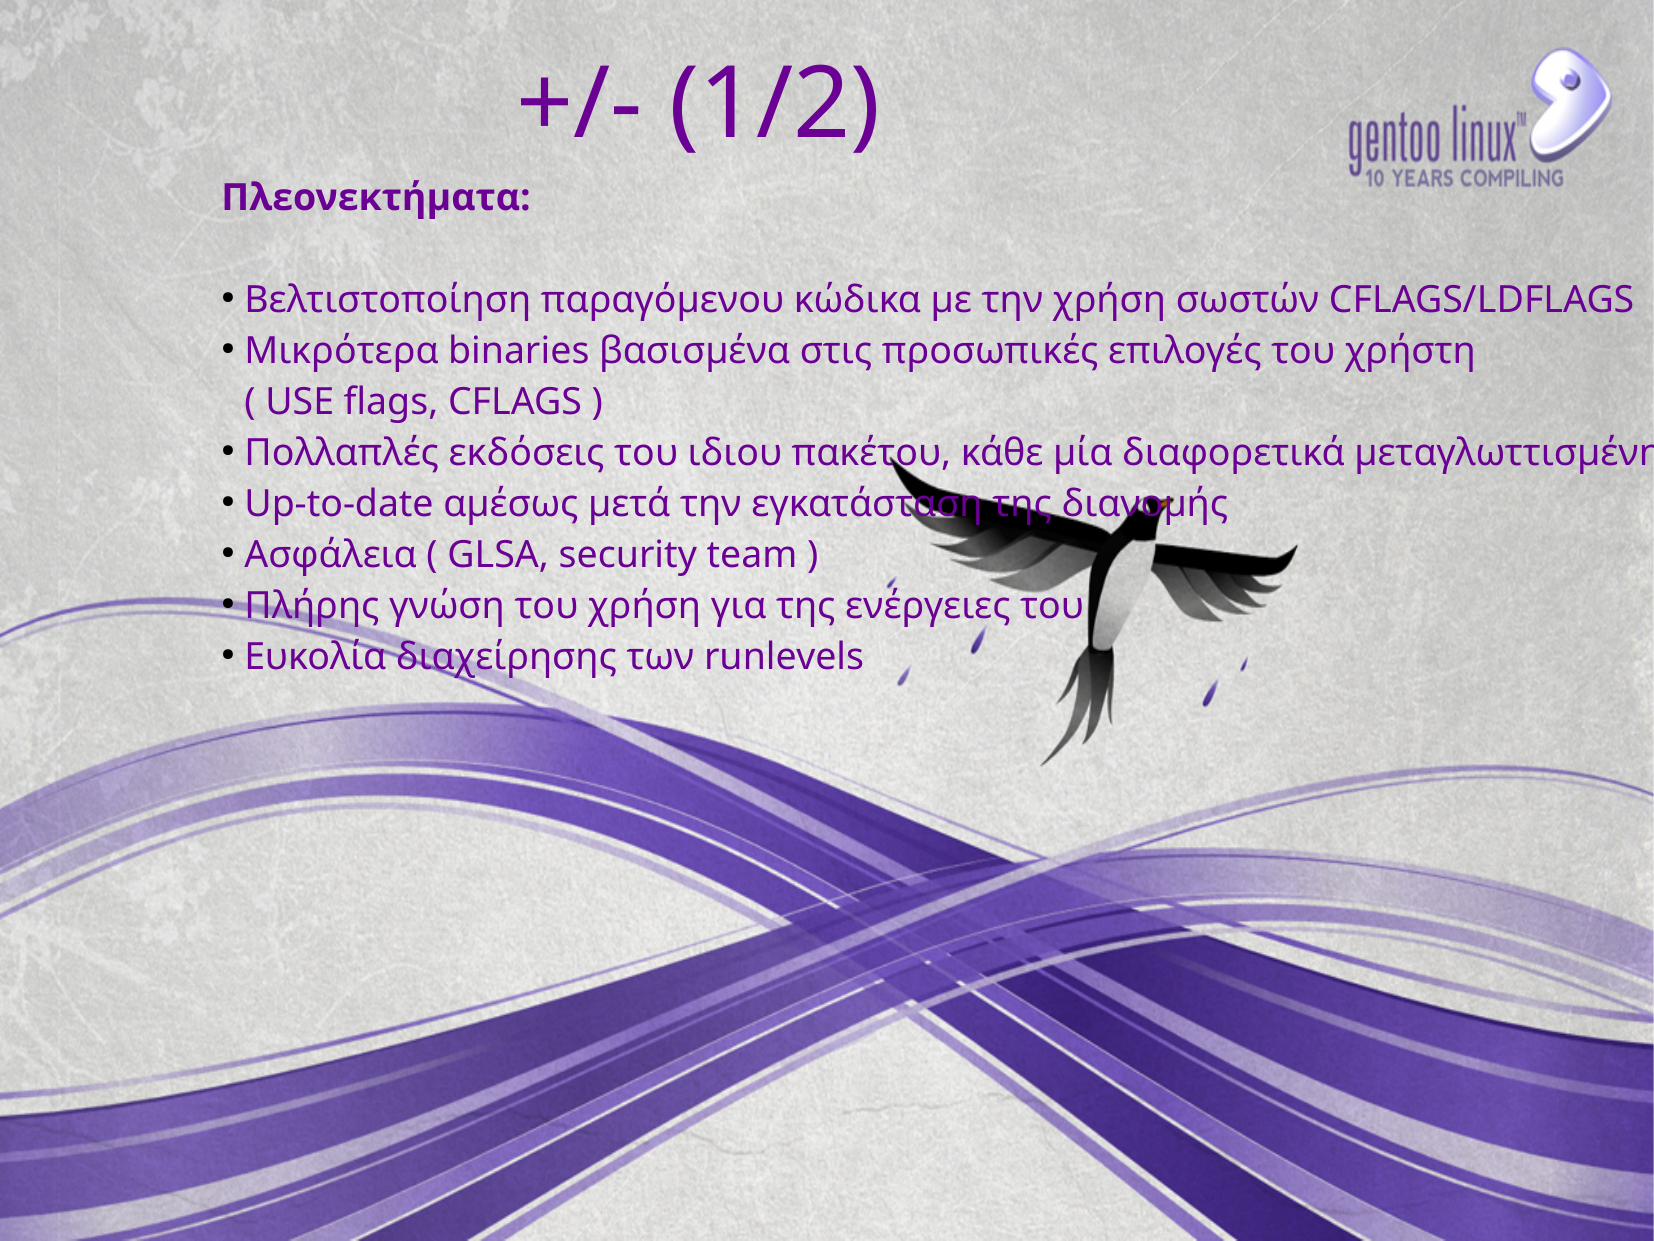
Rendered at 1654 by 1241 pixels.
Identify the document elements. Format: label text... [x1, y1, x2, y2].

text_box +/- (1/2) [501, 22, 1063, 163]
picture [0, 0, 1654, 1241]
text_box Πλεονεκτήματα: Βελτιστοποίηση παραγόμενου κώδικα με την χρήση σωστών CFLAGS/LDFLAGS Μικρότερα binaries βασισμένα στις προσωπικές επιλογές του χρήστη ( USE flags, CFLAGS ) Πολλαπλές εκδόσεις του ιδιου πακέτου, κάθε μία διαφορετικά μεταγλωττισμένη Up-to-date αμέσως μετά την εγκατάσταση της διανομής Ασφάλεια ( GLSA, security team ) Πλήρης γνώση του χρήση για της ενέργειες του Ευκολία διαχείρησης των runlevels [206, 163, 1597, 701]
